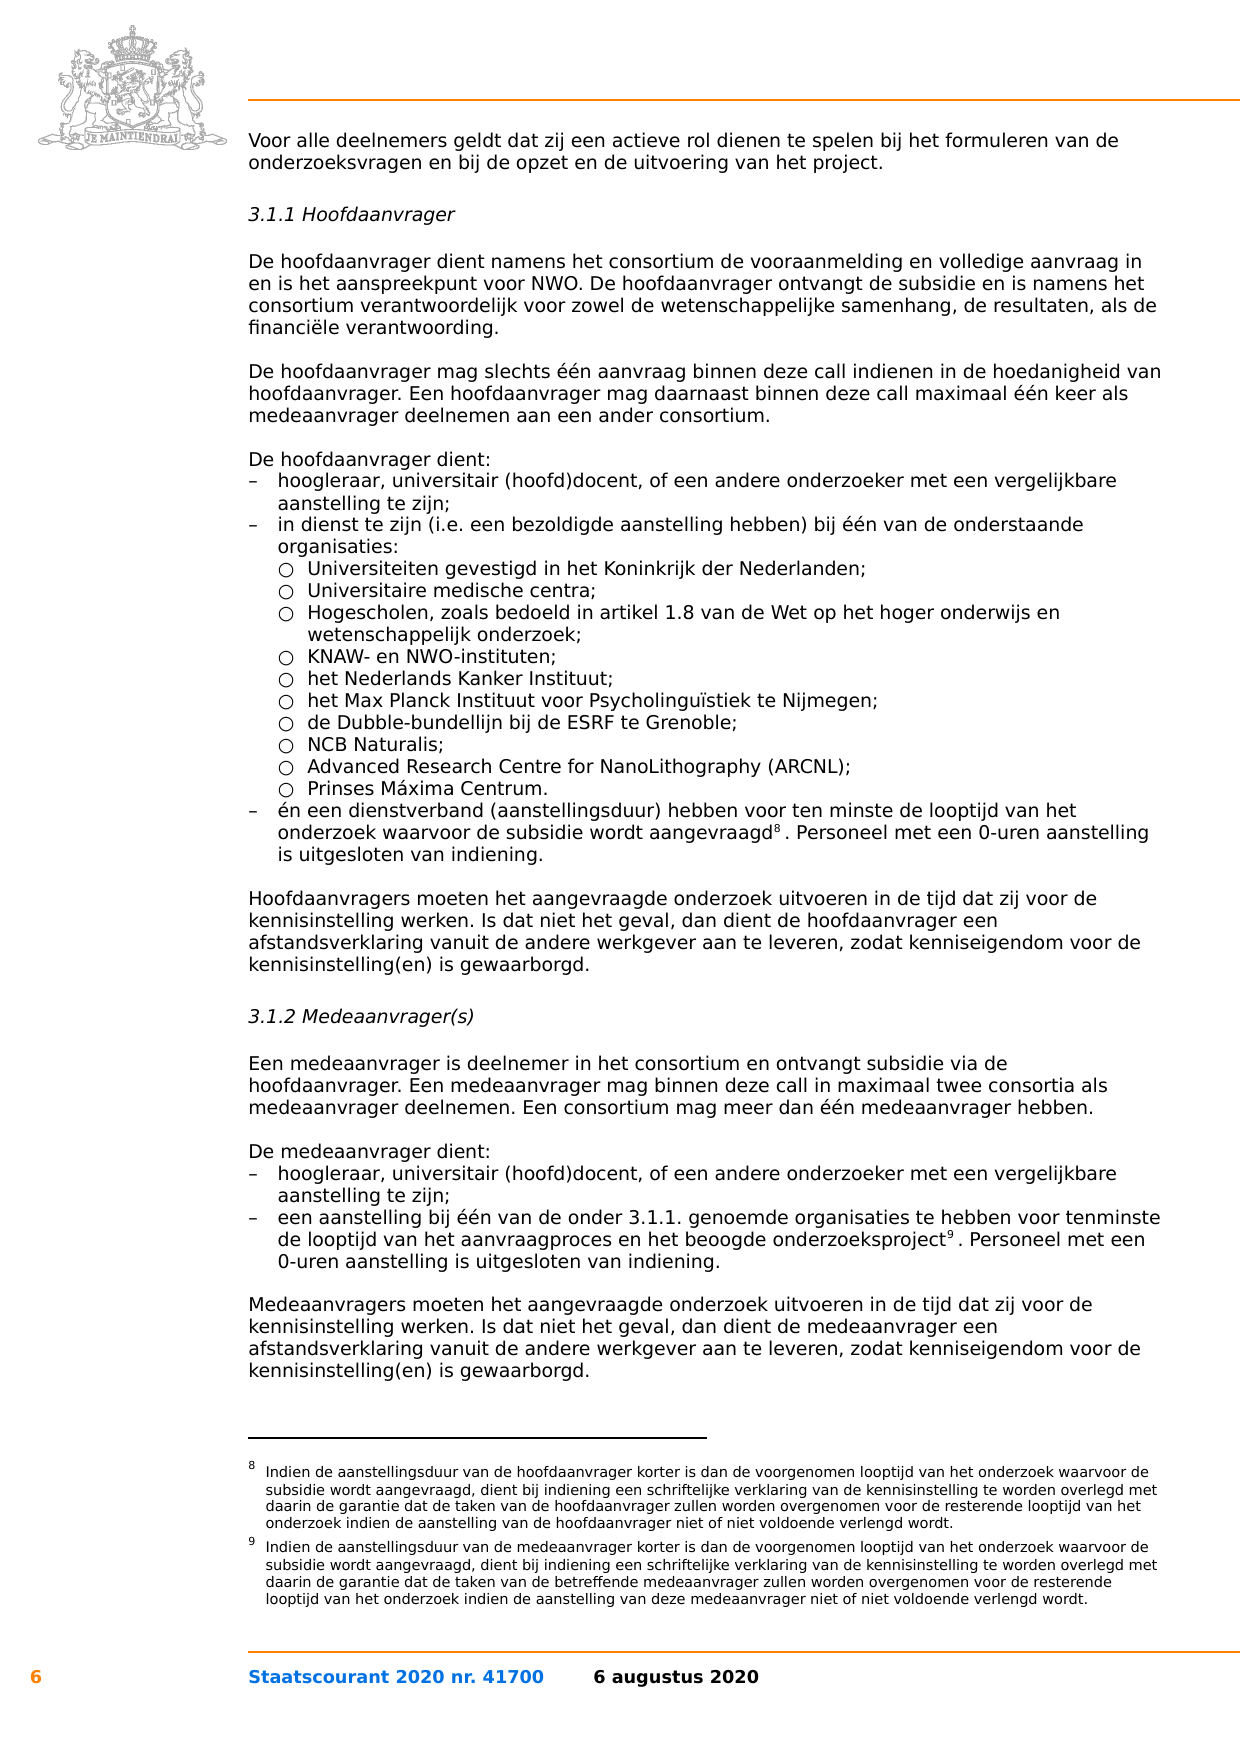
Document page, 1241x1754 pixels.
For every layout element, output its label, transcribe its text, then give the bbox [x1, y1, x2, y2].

text – én een dienstverband (aanstellingsduur) hebben voor ten minste de looptijd van het onderzoek waarvoor de subsidie wordt aangevraagd. Personeel met een 0-uren aanstelling is uitgesloten van indiening. [248, 800, 1163, 866]
text – hoogleraar, universitair (hoofd)docent, of een andere onderzoeker met een vergelijkbare aanstelling te zijn; [248, 470, 1163, 514]
text ○ Prinses Máxima Centrum. [278, 778, 1163, 800]
text Hoofdaanvragers moeten het aangevraagde onderzoek uitvoeren in de tijd dat zij voor de kennisinstelling werken. Is dat niet het geval, dan dient de hoofdaanvrager een afstandsverklaring vanuit de andere werkgever aan te leveren, zodat kenniseigendom voor de kennisinstelling(en) is gewaarborgd. [248, 888, 1163, 976]
picture [38, 25, 227, 150]
text Medeaanvragers moeten het aangevraagde onderzoek uitvoeren in de tijd dat zij voor de kennisinstelling werken. Is dat niet het geval, dan dient de medeaanvrager een afstandsverklaring vanuit de andere werkgever aan te leveren, zodat kenniseigendom voor de kennisinstelling(en) is gewaarborgd. [248, 1294, 1163, 1382]
text – in dienst te zijn (i.e. een bezoldigde aanstelling hebben) bij één van de onderstaande organisaties: [248, 514, 1163, 558]
text Voor alle deelnemers geldt dat zij een actieve rol dienen te spelen bij het formuleren van de onderzoeksvragen en bij de opzet en de uitvoering van het project. [248, 130, 1163, 174]
text De hoofdaanvrager mag slechts één aanvraag binnen deze call indienen in de hoedanigheid van hoofdaanvrager. Een hoofdaanvrager mag daarnaast binnen deze call maximaal één keer als medeaanvrager deelnemen aan een ander consortium. [248, 361, 1163, 427]
subtitle 3.1.2 Medeaanvrager(s) [248, 1006, 1163, 1028]
text – hoogleraar, universitair (hoofd)docent, of een andere onderzoeker met een vergelijkbare aanstelling te zijn; [248, 1163, 1163, 1207]
text ○ het Max Planck Instituut voor Psycholinguïstiek te Nijmegen; [278, 690, 1163, 712]
text ○ NCB Naturalis; [278, 734, 1163, 756]
text ○ het Nederlands Kanker Instituut; [278, 668, 1163, 690]
text ○ KNAW- en NWO-instituten; [278, 646, 1163, 668]
text ○ Advanced Research Centre for NanoLithography (ARCNL); [278, 756, 1163, 778]
text ○ de Dubble-bundellijn bij de ESRF te Grenoble; [278, 712, 1163, 734]
subtitle 3.1.1 Hoofdaanvrager [248, 204, 1163, 226]
text Indien de aanstellingsduur van de medeaanvrager korter is dan de voorgenomen looptijd van het onderzoek waarvoor de subsidie wordt aangevraagd, dient bij indiening een schriftelijke verklaring van de kennisinstelling te worden overlegd met daarin de garantie dat de taken van de betreffende medeaanvrager zullen worden overgenomen voor de resterende looptijd van het onderzoek indien de aanstelling van deze medeaanvrager niet of niet voldoende verlengd wordt. [248, 1535, 1163, 1608]
text Indien de aanstellingsduur van de hoofdaanvrager korter is dan de voorgenomen looptijd van het onderzoek waarvoor de subsidie wordt aangevraagd, dient bij indiening een schriftelijke verklaring van de kennisinstelling te worden overlegd met daarin de garantie dat de taken van de hoofdaanvrager zullen worden overgenomen voor de resterende looptijd van het onderzoek indien de aanstelling van de hoofdaanvrager niet of niet voldoende verlengd wordt. [248, 1459, 1163, 1532]
text ○ Universitaire medische centra; [278, 580, 1163, 602]
text Een medeaanvrager is deelnemer in het consortium en ontvangt subsidie via de hoofdaanvrager. Een medeaanvrager mag binnen deze call in maximaal twee consortia als medeaanvrager deelnemen. Een consortium mag meer dan één medeaanvrager hebben. [248, 1053, 1163, 1119]
text ○ Hogescholen, zoals bedoeld in artikel 1.8 van de Wet op het hoger onderwijs en wetenschappelijk onderzoek; [278, 602, 1163, 646]
text De hoofdaanvrager dient namens het consortium de vooraanmelding en volledige aanvraag in en is het aanspreekpunt voor NWO. De hoofdaanvrager ontvangt de subsidie en is namens het consortium verantwoordelijk voor zowel de wetenschappelijke samenhang, de resultaten, als de financiële verantwoording. [248, 251, 1163, 339]
text De hoofdaanvrager dient: [248, 448, 1163, 470]
text De medeaanvrager dient: [248, 1141, 1163, 1163]
text – een aanstelling bij één van de onder 3.1.1. genoemde organisaties te hebben voor tenminste de looptijd van het aanvraagproces en het beoogde onderzoeksproject. Personeel met een 0-uren aanstelling is uitgesloten van indiening. [248, 1207, 1163, 1272]
text ○ Universiteiten gevestigd in het Koninkrijk der Nederlanden; [278, 558, 1163, 580]
